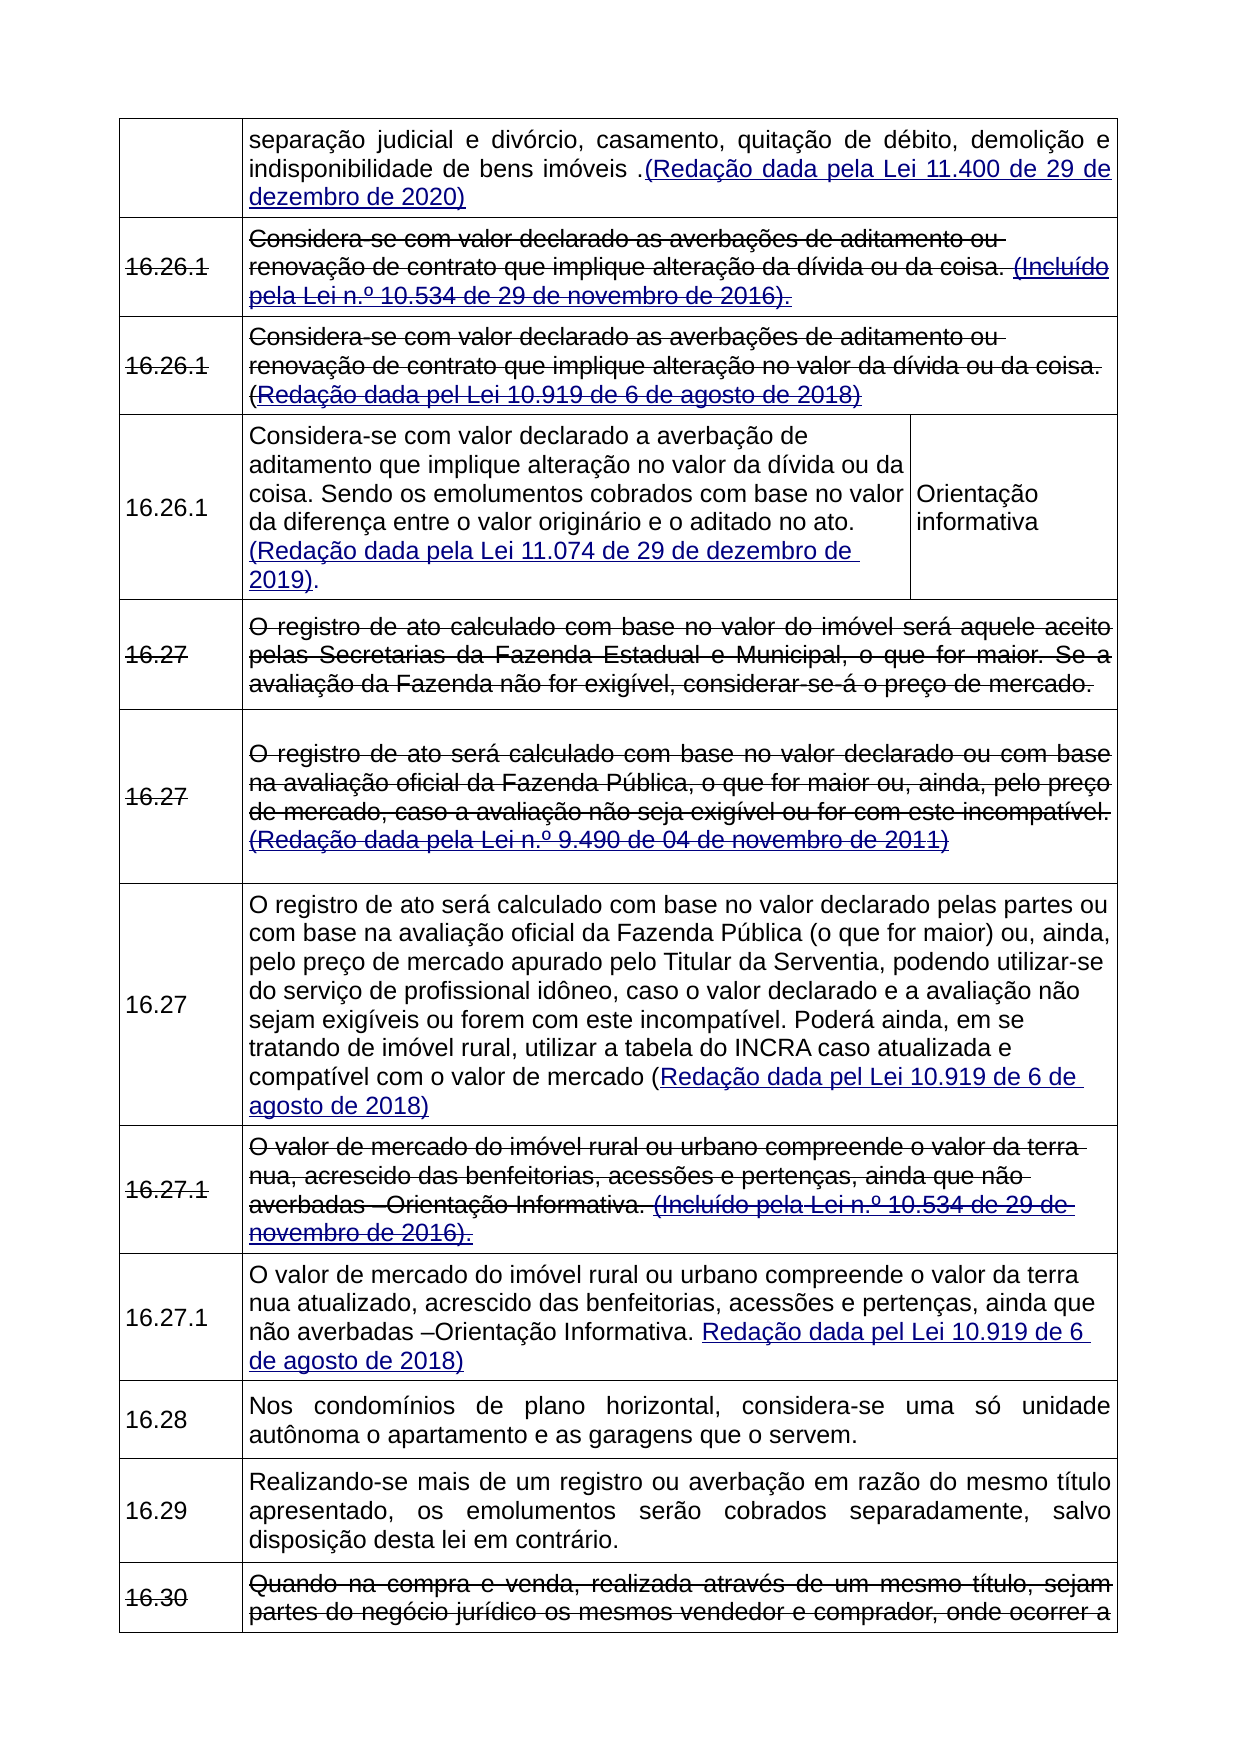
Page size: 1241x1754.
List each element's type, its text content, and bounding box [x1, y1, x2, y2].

table_cell 16.26.1 [120, 415, 242, 599]
table_cell 16.26.1 [120, 218, 242, 316]
table_cell O registro de ato será calculado com base no valor declarado ou com base na avaliação oficial da Fazenda Pública, o que for maior ou, ainda, pelo preço de mercado, caso a avaliação não seja exigível ou for com este incompatível. (Redação dada pela Lei n.º 9.490 de 04 de novembro de 2011) [243, 710, 1117, 883]
table_cell 16.26.1 [120, 317, 242, 414]
table_cell 16.30 [120, 1563, 242, 1632]
table_cell Realizando-se mais de um registro ou averbação em razão do mesmo título apresentado, os emolumentos serão cobrados separadamente, salvo disposição desta lei em contrário. [243, 1459, 1117, 1562]
table_cell 16.29 [120, 1459, 242, 1562]
table_cell O registro de ato calculado com base no valor do imóvel será aquele aceito pelas Secretarias da Fazenda Estadual e Municipal, o que for maior. Se a avaliação da Fazenda não for exigível, considerar-se-á o preço de mercado. [243, 600, 1117, 709]
table_cell Nos condomínios de plano horizontal, considera-se uma só unidade autônoma o apartamento e as garagens que o servem. [243, 1381, 1117, 1458]
table_cell separação judicial e divórcio, casamento, quitação de débito, demolição e indisponibilidade de bens imóveis .(Redação dada pela Lei 11.400 de 29 de dezembro de 2020) [243, 119, 1117, 217]
table_cell 16.27 [120, 710, 242, 883]
table_cell O registro de ato será calculado com base no valor declarado pelas partes ou com base na avaliação oficial da Fazenda Pública (o que for maior) ou, ainda, pelo preço de mercado apurado pelo Titular da Serventia, podendo utilizar-se do serviço de profissional idôneo, caso o valor declarado e a avaliação não sejam exigíveis ou forem com este incompatível. Poderá ainda, em se tratando de imóvel rural, utilizar a tabela do INCRA caso atualizada e compatível com o valor de mercado (Redação dada pel Lei 10.919 de 6 de agosto de 2018) [243, 884, 1117, 1125]
table_cell O valor de mercado do imóvel rural ou urbano compreende o valor da terra nua atualizado, acrescido das benfeitorias, acessões e pertenças, ainda que não averbadas –Orientação Informativa. Redação dada pel Lei 10.919 de 6 de agosto de 2018) [243, 1254, 1117, 1380]
table_cell [120, 119, 242, 217]
table_cell O valor de mercado do imóvel rural ou urbano compreende o valor da terra nua, acrescido das benfeitorias, acessões e pertenças, ainda que não averbadas –Orientação Informativa. (Incluído pela Lei n.º 10.534 de 29 de novembro de 2016). [243, 1126, 1117, 1253]
table_cell 16.28 [120, 1381, 242, 1458]
table_cell 16.27 [120, 884, 242, 1125]
table_cell Orientação informativa [911, 415, 1117, 599]
table_cell 16.27 [120, 600, 242, 709]
table_cell Considera-se com valor declarado as averbações de aditamento ou renovação de contrato que implique alteração no valor da dívida ou da coisa.(Redação dada pel Lei 10.919 de 6 de agosto de 2018) [243, 317, 1117, 414]
table_cell Considera-se com valor declarado a averbação de aditamento que implique alteração no valor da dívida ou da coisa. Sendo os emolumentos cobrados com base no valor da diferença entre o valor originário e o aditado no ato. (Redação dada pela Lei 11.074 de 29 de dezembro de 2019). [243, 415, 910, 599]
table_cell 16.27.1 [120, 1126, 242, 1253]
table_cell Quando na compra e venda, realizada através de um mesmo título, sejam partes do negócio jurídico os mesmos vendedor e comprador, onde ocorrer a [243, 1563, 1117, 1632]
table_cell 16.27.1 [120, 1254, 242, 1380]
table_cell Considera-se com valor declarado as averbações de aditamento ou renovação de contrato que implique alteração da dívida ou da coisa. (Incluído pela Lei n.º 10.534 de 29 de novembro de 2016). [243, 218, 1117, 316]
